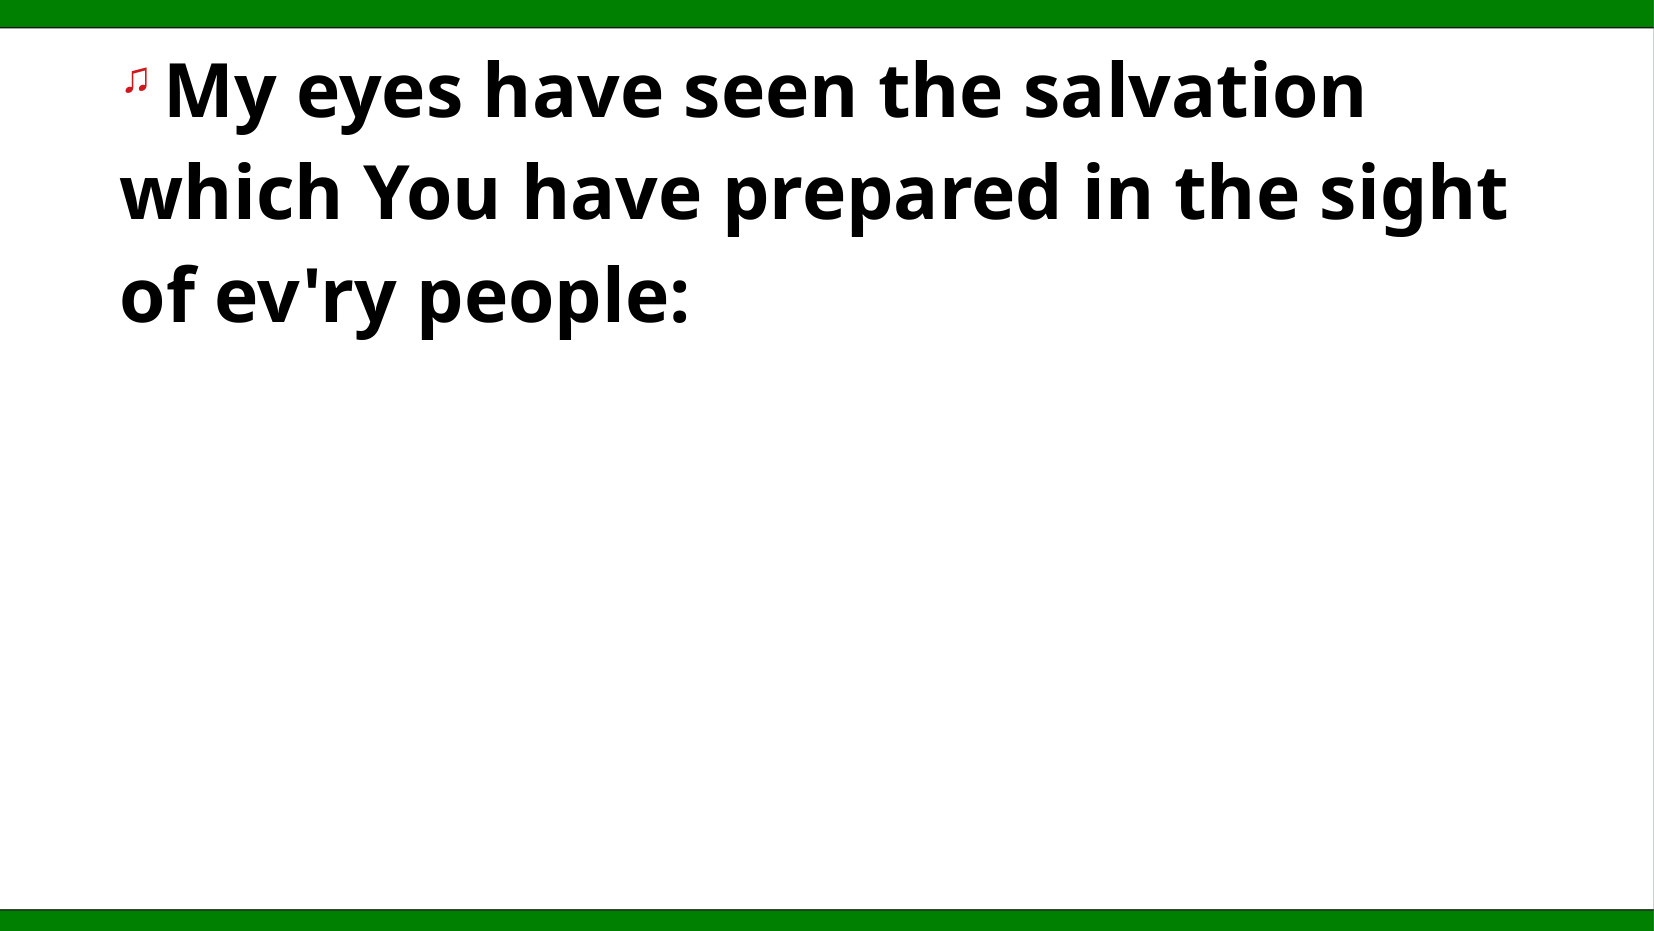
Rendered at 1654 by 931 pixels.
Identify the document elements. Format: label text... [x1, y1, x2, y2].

text_box ♫ My eyes have seen the salvation which You have prepared in the sight of ev'ry people: [105, 30, 1561, 361]
picture [0, 0, 1654, 931]
